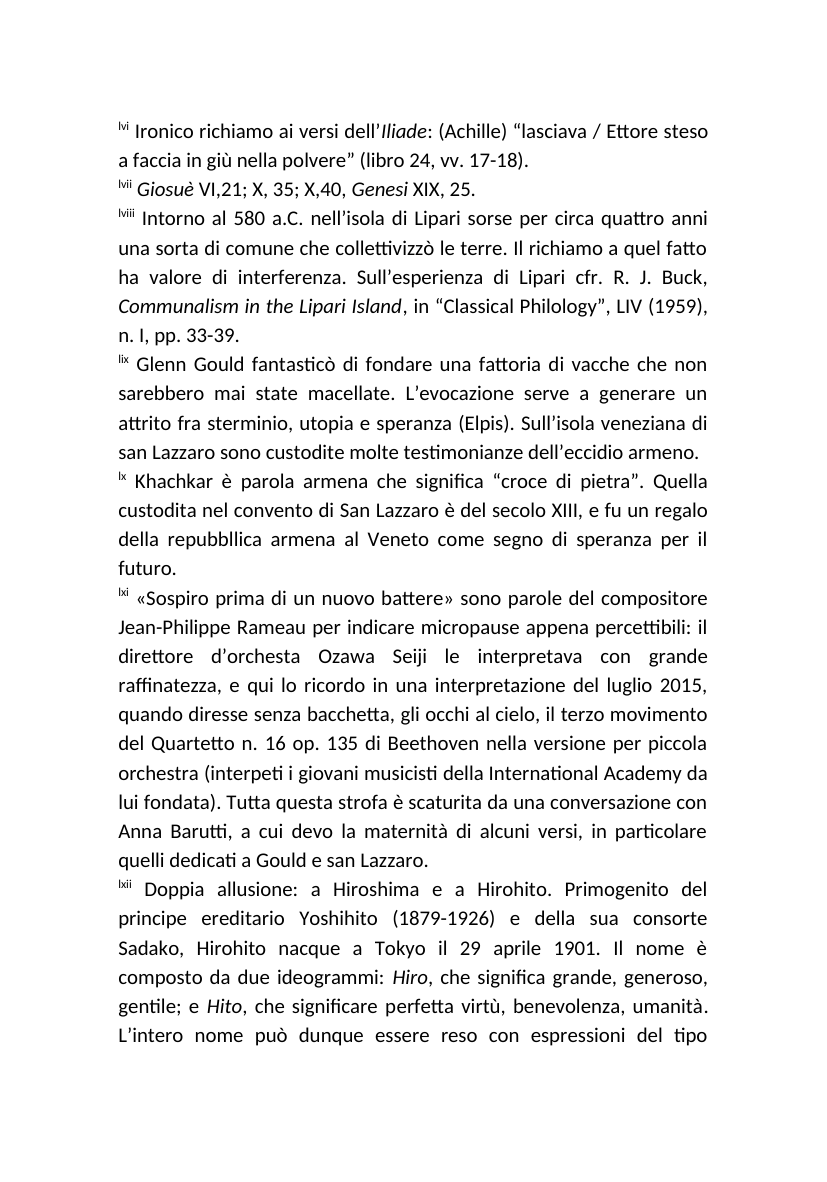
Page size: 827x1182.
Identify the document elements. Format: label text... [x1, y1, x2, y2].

text «Sospiro prima di un nuovo battere» sono parole del compositore Jean-Philippe Rameau per indicare micropause appena percettibili: il direttore d’orchesta Ozawa Seiji le interpretava con grande raffinatezza, e qui lo ricordo in una interpretazione del luglio 2015, quando diresse senza bacchetta, gli occhi al cielo, il terzo movimento del Quartetto n. 16 op. 135 di Beethoven nella versione per piccola orchestra (interpeti i giovani musicisti della International Academy da lui fondata). Tutta questa strofa è scaturita da una conversazione con Anna Barutti, a cui devo la maternità di alcuni versi, in particolare quelli dedicati a Gould e san Lazzaro. [118, 585, 709, 873]
text Khachkar è parola armena che significa “croce di pietra”. Quella custodita nel convento di San Lazzaro è del secolo XIII, e fu un regalo della repubbllica armena al Veneto come segno di speranza per il futuro. [118, 468, 709, 581]
text Ironico richiamo ai versi dell’Iliade: (Achille) “lasciava / Ettore steso a faccia in giù nella polvere” (libro 24, vv. 17-18). [118, 118, 709, 173]
text Intorno al 580 a.C. nell’isola di Lipari sorse per circa quattro anni una sorta di comune che collettivizzò le terre. Il richiamo a quel fatto ha valore di interferenza. Sull’esperienza di Lipari cfr. R. J. Buck, Communalism in the Lipari Island, in “Classical Philology”, LIV (1959), n. I, pp. 33-39. [118, 206, 709, 348]
text Glenn Gould fantasticò di fondare una fattoria di vacche che non sarebbero mai state macellate. L’evocazione serve a generare un attrito fra sterminio, utopia e speranza (Elpis). Sull’isola veneziana di san Lazzaro sono custodite molte testimonianze dell’eccidio armeno. [118, 351, 709, 464]
text Giosuè VI,21; X, 35; X,40, Genesi XIX, 25. [118, 176, 709, 202]
text Doppia allusione: a Hiroshima e a Hirohito. Primogenito del principe ereditario Yoshihito (1879-1926) e della sua consorte Sadako, Hirohito nacque a Tokyo il 29 aprile 1901. Il nome è composto da due ideogrammi: Hiro, che significa grande, generoso, gentile; e Hito, che significare perfetta virtù, benevolenza, umanità. L’intero nome può dunque essere reso con espressioni del tipo [118, 876, 709, 1048]
